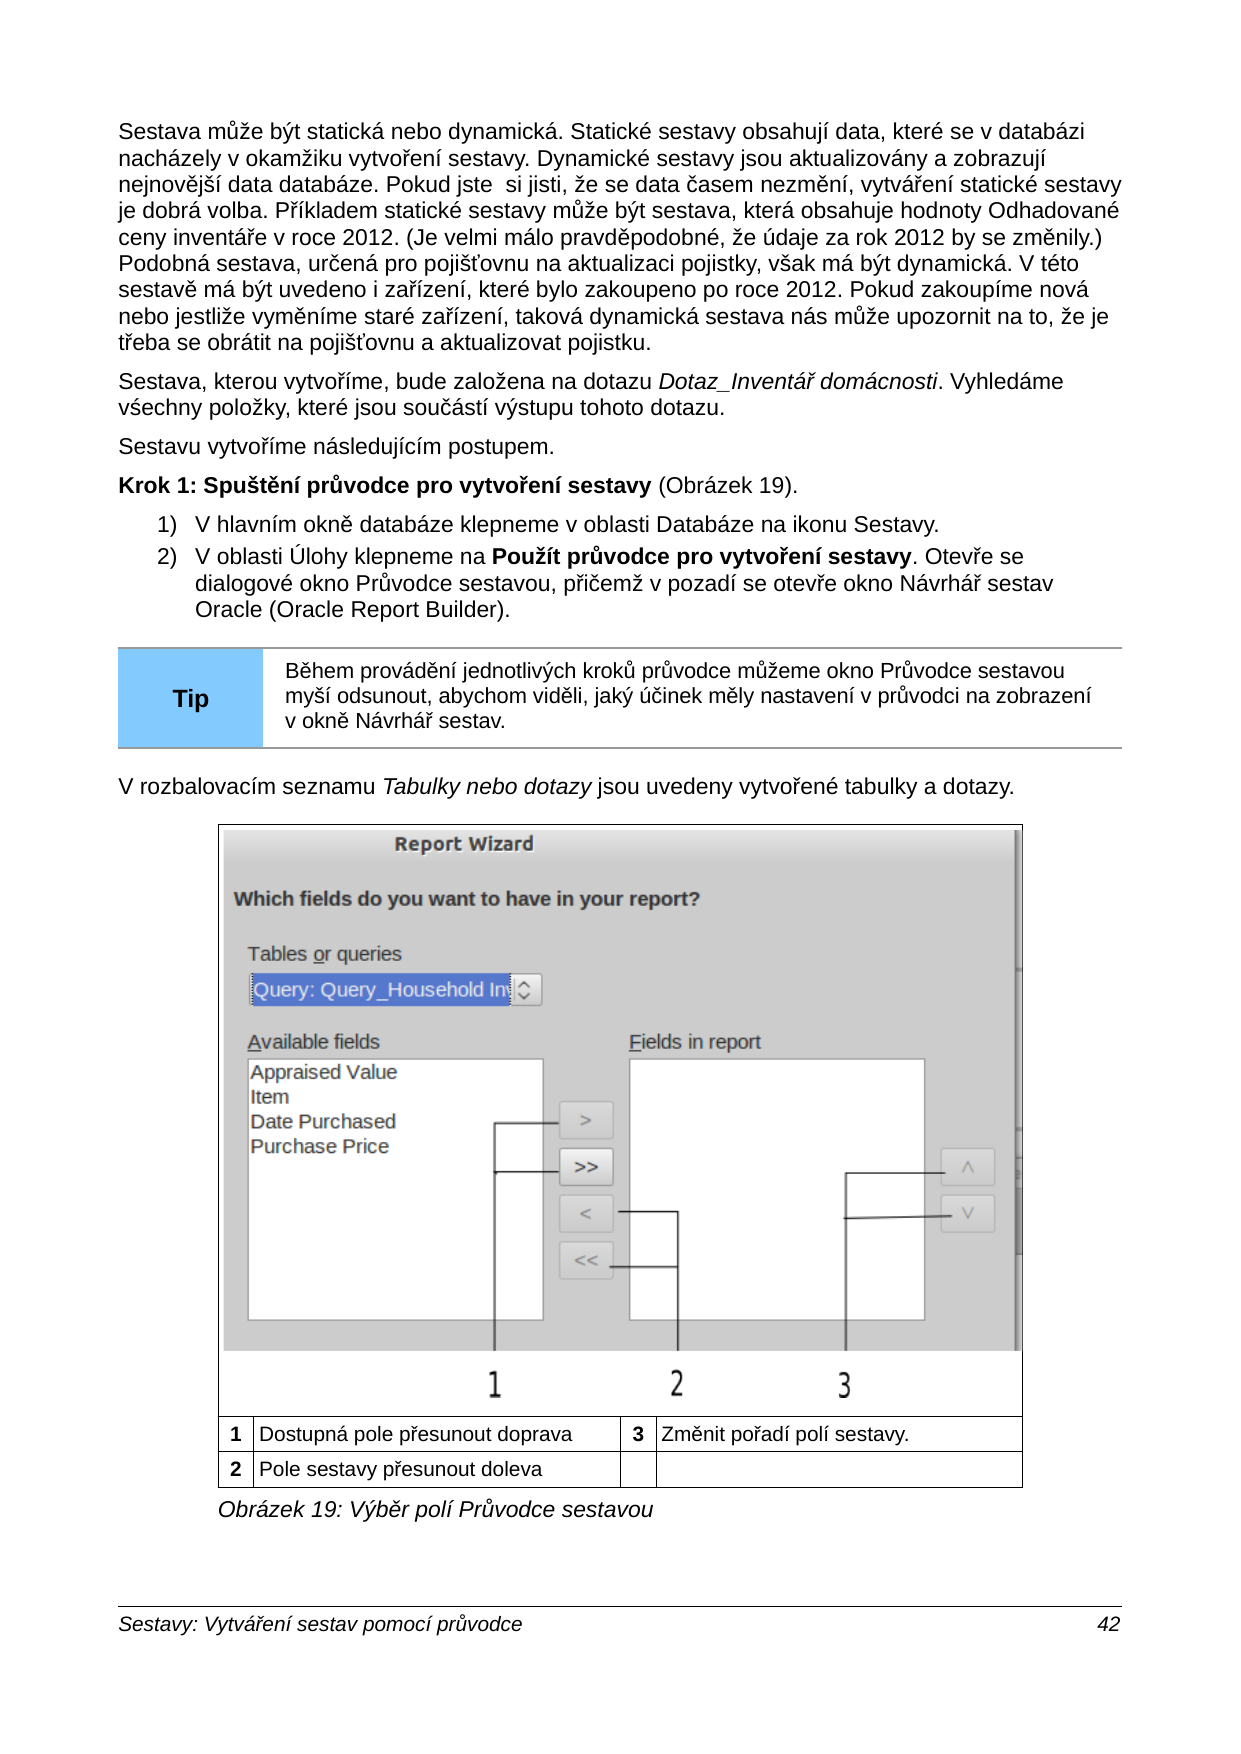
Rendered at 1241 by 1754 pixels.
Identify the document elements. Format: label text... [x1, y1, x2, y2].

list V oblasti Úlohy klepneme na Použít průvodce pro vytvoření sestavy. Otevře se dialogové okno Průvodce sestavou, přičemž v pozadí se otevře okno Návrhář sestav Oracle (Oracle Report Builder). [177, 543, 1122, 622]
table_cell Změnit pořadí polí sestavy. [657, 1417, 1022, 1451]
table_cell [657, 1452, 1022, 1487]
list V hlavním okně databáze klepneme v oblasti Databáze na ikonu Sestavy. [177, 511, 1122, 537]
text V rozbalovacím seznamu Tabulky nebo dotazy jsou uvedeny vytvořené tabulky a dotazy. [118, 773, 1122, 799]
table_cell Pole sestavy přesunout doleva [254, 1452, 620, 1487]
text Sestava může být statická nebo dynamická. Statické sestavy obsahují data, které se v databázi nacházely v okamžiku vytvoření sestavy. Dynamické sestavy jsou aktualizovány a zobrazují nejnovější data databáze. Pokud jste si jisti, že se data časem nezmění, vytváření statické sestavy je dobrá volba. Příkladem statické sestavy může být sestava, která obsahuje hodnoty Odhadované ceny inventáře v roce 2012. (Je velmi málo pravděpodobné, že údaje za rok 2012 by se změnily.) Podobná sestava, určená pro pojišťovnu na aktualizaci pojistky, však má být dynamická. V této sestavě má ​​být uvedeno i zařízení, které bylo zakoupeno po roce 2012. Pokud zakoupíme nová nebo jestliže vyměníme staré zařízení, taková dynamická sestava nás může upozornit na to, že je třeba se obrátit na pojišťovnu a aktualizovat pojistku. [118, 118, 1122, 355]
text Sestavu vytvoříme následujícím postupem. [118, 433, 1122, 459]
table_cell Dostupná pole přesunout doprava [254, 1417, 620, 1451]
table_header Během provádění jednotlivých kroků průvodce můžeme okno Průvodce sestavou myší odsunout, abychom viděli, jaký účinek měly nastavení v průvodci na zobrazení v okně Návrhář sestav. [264, 649, 1122, 747]
table_cell 3 [621, 1417, 656, 1451]
text Sestava, kterou vytvoříme, bude založena na dotazu Dotaz_Inventář domácnosti. Vyhledáme vśechny položky, které jsou součástí výstupu tohoto dotazu. [118, 368, 1122, 421]
picture [223, 830, 1023, 1398]
table_cell [621, 1452, 656, 1487]
text Obrázek 19 : Výběr polí Průvodce sestavou [218, 1496, 1022, 1522]
table_header Tip [118, 649, 263, 747]
text Krok 1: Spuštění průvodce pro vytvoření sestavy (Obrázek 19). [118, 472, 1122, 498]
table_cell 2 [219, 1452, 253, 1487]
table_cell 1 [219, 1417, 253, 1451]
table_header [219, 825, 1022, 1416]
